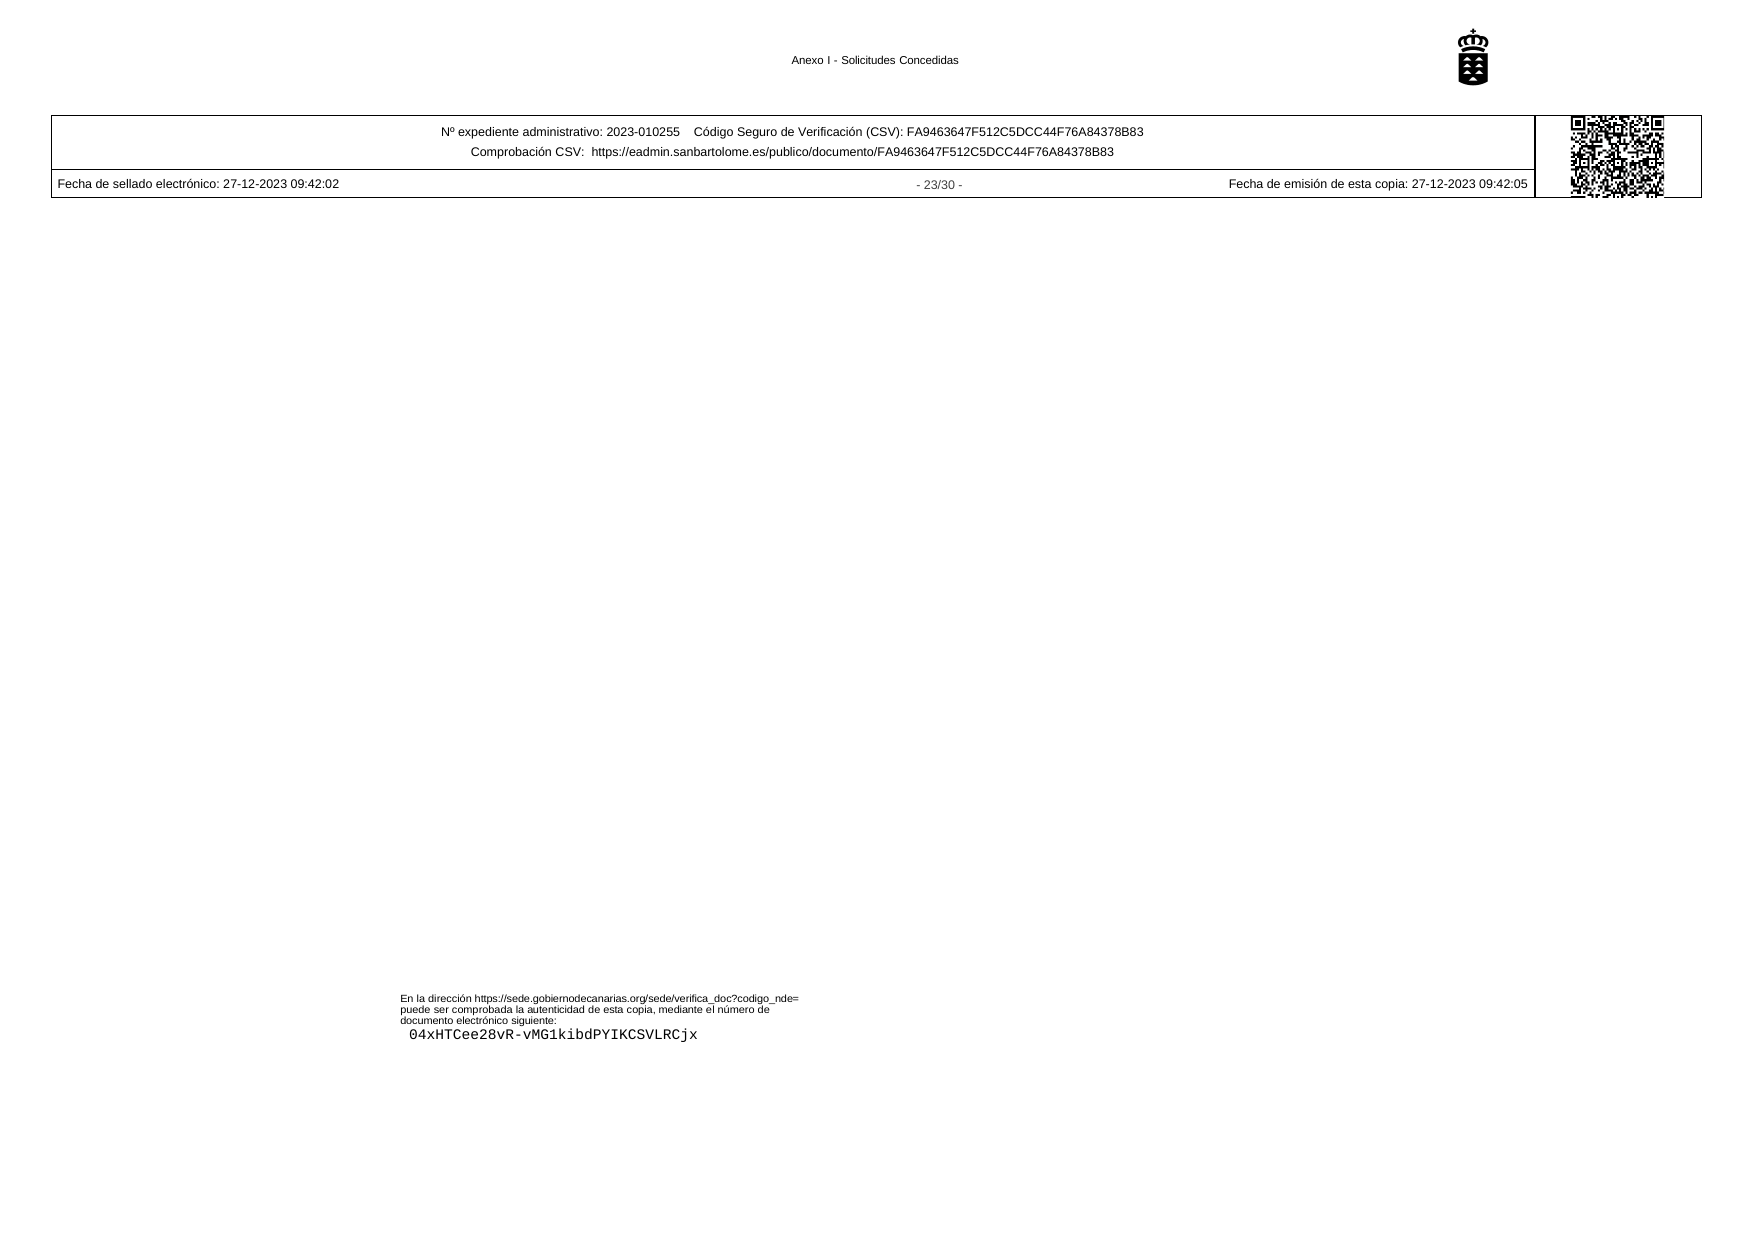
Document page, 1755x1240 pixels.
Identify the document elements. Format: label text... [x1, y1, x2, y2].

table_header [1536, 116, 1570, 197]
table_cell Nº expediente administrativo: 2023-010255 Código Seguro de Verificación (CSV): FA9463647F512C5DCC44F76A84378B83 Comprobación CSV: https://eadmin.sanbartolome.es/publico/documento/FA9463647F512C5DCC44F76A84378B83 [52, 116, 1534, 169]
table_header [1665, 116, 1701, 197]
table_cell Fecha de sellado electrónico: 27-12-2023 09:42:02 - 23/30 - Fecha de emisión de esta copia: 27-12-2023 09:42:05 [52, 170, 1534, 197]
